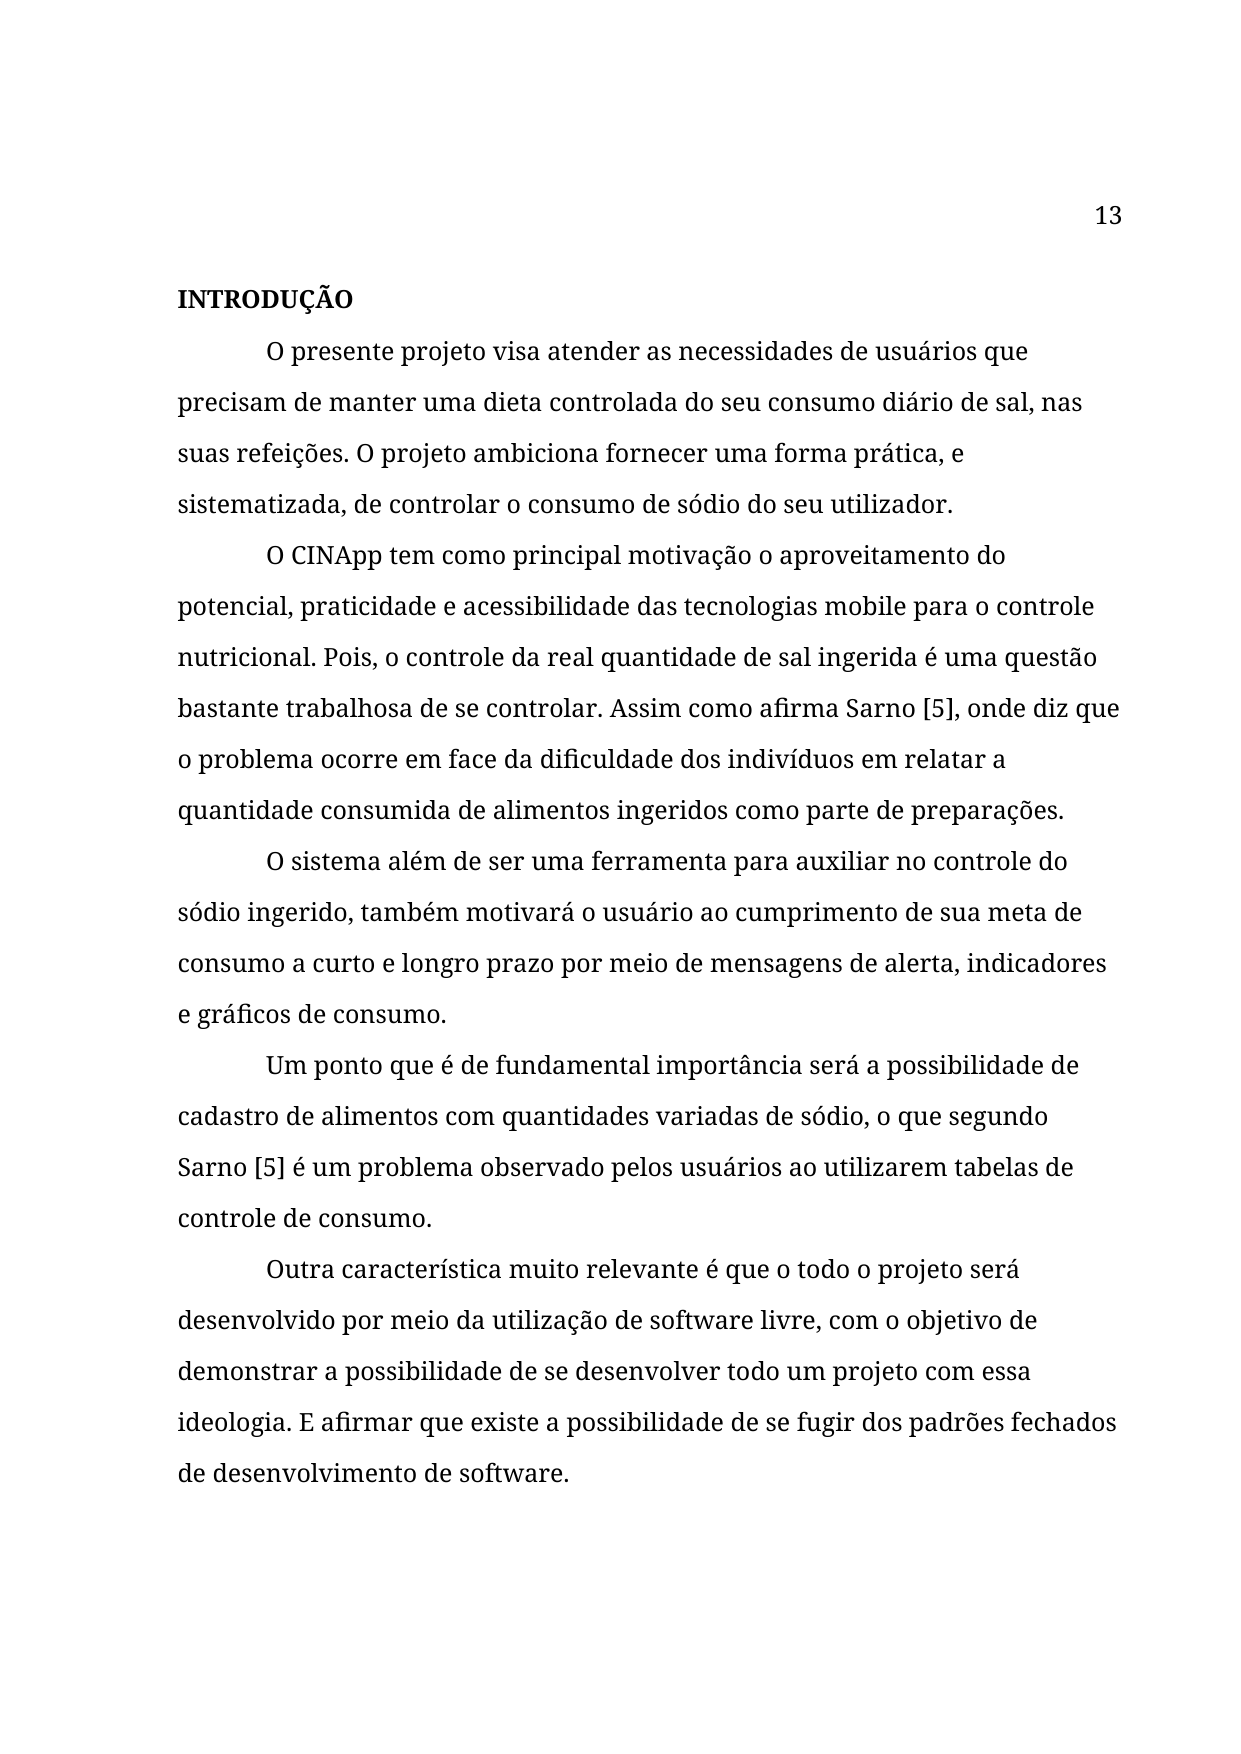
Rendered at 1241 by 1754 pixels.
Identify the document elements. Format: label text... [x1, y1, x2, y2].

text O CINApp tem como principal motivação o aproveitamento do potencial, praticidade e acessibilidade das tecnologias mobile para o controle nutricional. Pois, o controle da real quantidade de sal ingerida é uma questão bastante trabalhosa de se controlar. Assim como afirma Sarno [5], onde diz que o problema ocorre em face da dificuldade dos indivíduos em relatar a quantidade consumida de alimentos ingeridos como parte de preparações. [177, 537, 1122, 827]
text Outra característica muito relevante é que o todo o projeto será desenvolvido por meio da utilização de software livre, com o objetivo de demonstrar a possibilidade de se desenvolver todo um projeto com essa ideologia. E afirmar que existe a possibilidade de se fugir dos padrões fechados de desenvolvimento de software. [177, 1252, 1122, 1490]
text Um ponto que é de fundamental importância será a possibilidade de cadastro de alimentos com quantidades variadas de sódio, o que segundo Sarno [5] é um problema observado pelos usuários ao utilizarem tabelas de controle de consumo. [177, 1048, 1122, 1235]
text O sistema além de ser uma ferramenta para auxiliar no controle do sódio ingerido, também motivará o usuário ao cumprimento de sua meta de consumo a curto e longro prazo por meio de mensagens de alerta, indicadores e gráficos de consumo. [177, 843, 1122, 1031]
subtitle INTRODUÇÃO [177, 282, 1122, 316]
text O presente projeto visa atender as necessidades de usuários que precisam de manter uma dieta controlada do seu consumo diário de sal, nas suas refeições. O projeto ambiciona fornecer uma forma prática, e sistematizada, de controlar o consumo de sódio do seu utilizador. [177, 333, 1122, 520]
